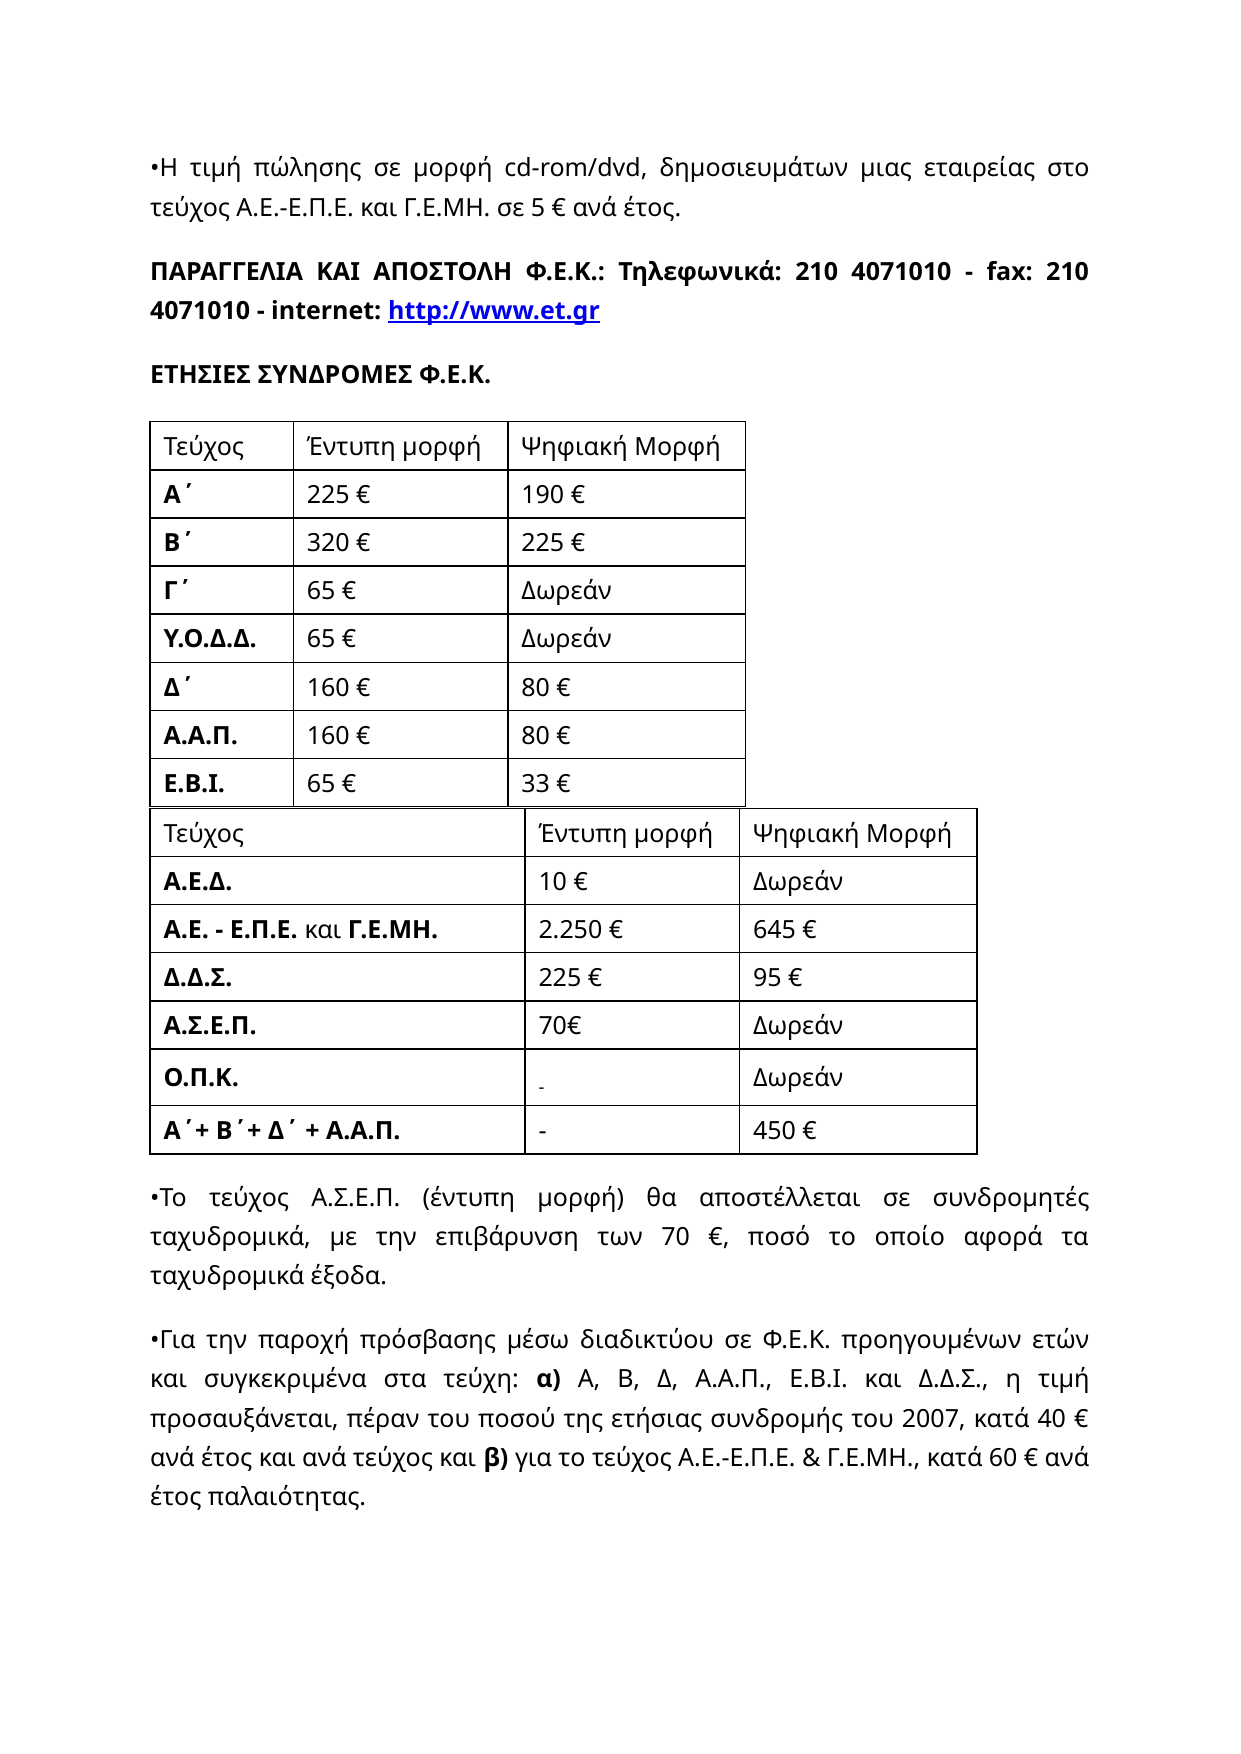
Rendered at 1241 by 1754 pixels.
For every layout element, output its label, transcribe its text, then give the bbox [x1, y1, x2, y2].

table_cell Δ΄ [151, 663, 293, 709]
table_cell 645 € [740, 905, 976, 952]
table_cell Δωρεάν [740, 1002, 976, 1048]
table_cell Δωρεάν [509, 615, 745, 661]
table_cell Υ.Ο.Δ.Δ. [151, 615, 293, 661]
table_cell 160 € [294, 663, 507, 709]
table_cell 80 € [509, 711, 745, 758]
table_header Ψηφιακή Μορφή [740, 809, 976, 856]
table_header Τεύχος [151, 809, 524, 856]
text •Το τεύχος Α.Σ.Ε.Π. (έντυπη μορφή) θα αποστέλλεται σε συνδρομητές ταχυδρομικά, με την επιβάρυνση των 70 €, ποσό το οποίο αφορά τα ταχυδρομικά έξοδα. [150, 1179, 1090, 1292]
table_header Έντυπη μορφή [294, 422, 507, 469]
table_cell Α.Ε. - Ε.Π.Ε. και Γ.Ε.ΜΗ. [151, 905, 524, 952]
table_cell 10 € [526, 857, 739, 904]
table_cell 450 € [740, 1106, 976, 1153]
table_cell 225 € [294, 471, 507, 517]
table_cell 160 € [294, 711, 507, 758]
table_cell 65 € [294, 567, 507, 613]
table_header Τεύχος [151, 422, 293, 469]
text •Η τιμή πώλησης σε μορφή cd-rom/dvd, δημοσιευμάτων μιας εταιρείας στο τεύχος Α.Ε.-Ε.Π.Ε. και Γ.Ε.ΜΗ. σε 5 € ανά έτος. [150, 150, 1090, 223]
table_cell 2.250 € [526, 905, 739, 952]
text ΠΑΡΑΓΓΕΛΙΑ ΚΑΙ ΑΠΟΣΤΟΛΗ Φ.Ε.Κ.: Τηλεφωνικά: 210 4071010 - fax: 210 4071010 - internet: http://www.et.gr [150, 253, 1090, 327]
table_cell Ε.Β.Ι. [151, 759, 293, 806]
table_cell Δ.Δ.Σ. [151, 953, 524, 1000]
table_cell Α.Ε.Δ. [151, 857, 524, 904]
table_cell 65 € [294, 759, 507, 806]
table_cell Ο.Π.Κ. [151, 1050, 524, 1105]
table_cell Α΄+ Β΄+ Δ΄ + Α.Α.Π. [151, 1106, 524, 1153]
table_cell 65 € [294, 615, 507, 661]
table_cell Δωρεάν [740, 1050, 976, 1105]
table_cell 80 € [509, 663, 745, 709]
table_cell 70€ [526, 1002, 739, 1048]
table_cell Δωρεάν [509, 567, 745, 613]
table_cell 225 € [526, 953, 739, 1000]
text •Για την παροχή πρόσβασης μέσω διαδικτύου σε Φ.Ε.Κ. προηγουμένων ετών και συγκεκριμένα στα τεύχη: α) Α, Β, Δ, Α.Α.Π., Ε.Β.Ι. και Δ.Δ.Σ., η τιμή προσαυξάνεται, πέραν του ποσού της ετήσιας συνδρομής του 2007, κατά 40 € ανά έτος και ανά τεύχος και β) για το τεύχος Α.Ε.-Ε.Π.Ε. & Γ.Ε.ΜΗ., κατά 60 € ανά έτος παλαιότητας. [150, 1322, 1090, 1513]
table_cell 320 € [294, 519, 507, 565]
table_cell Γ΄ [151, 567, 293, 613]
table_cell Δωρεάν [740, 857, 976, 904]
table_cell 190 € [509, 471, 745, 517]
table_header Έντυπη μορφή [526, 809, 739, 856]
table_cell 225 € [509, 519, 745, 565]
text ΕΤΗΣΙΕΣ ΣΥΝΔΡΟΜΕΣ Φ.Ε.Κ. [150, 357, 1090, 391]
table_cell - [526, 1050, 739, 1105]
table_cell 33 € [509, 759, 745, 806]
table_cell Β΄ [151, 519, 293, 565]
table_cell 95 € [740, 953, 976, 1000]
table_cell - [526, 1106, 739, 1153]
table_cell Α΄ [151, 471, 293, 517]
table_cell Α.Σ.Ε.Π. [151, 1002, 524, 1048]
table_header Ψηφιακή Μορφή [509, 422, 745, 469]
table_cell Α.Α.Π. [151, 711, 293, 758]
